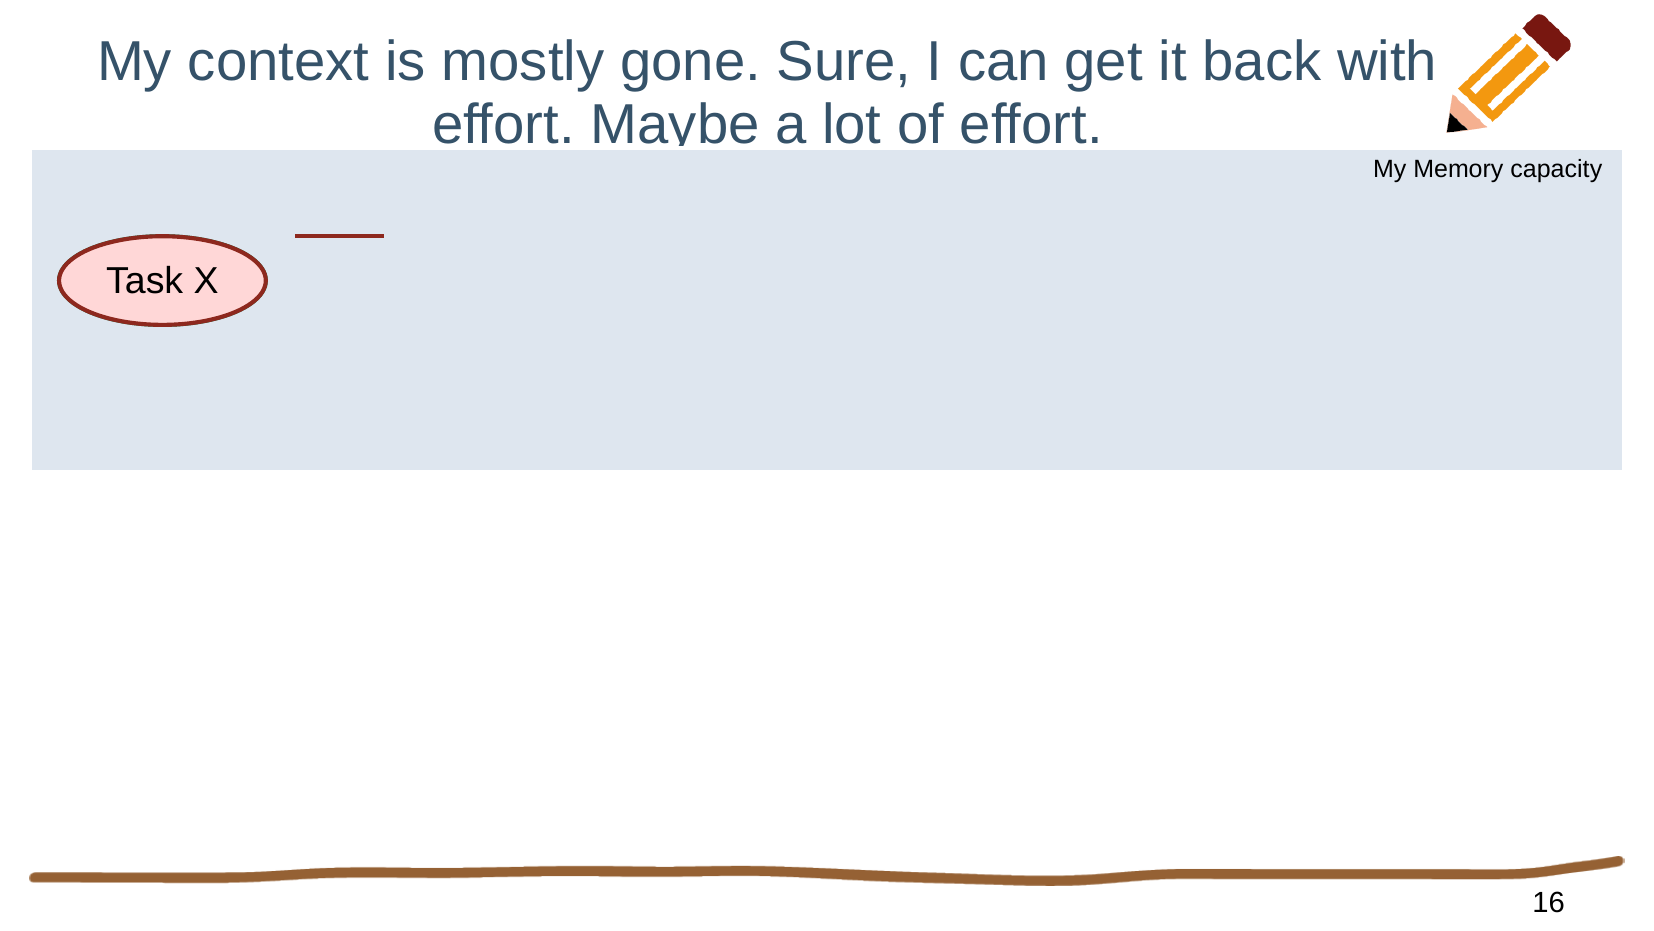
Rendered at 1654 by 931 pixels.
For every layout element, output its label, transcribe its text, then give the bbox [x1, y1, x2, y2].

text_box Task X [59, 236, 266, 325]
title My context is mostly gone. Sure, I can get it back with effort. Maybe a lot of effort. [88, 29, 1447, 147]
picture [1446, 14, 1571, 133]
text_box My Memory capacity [1358, 147, 1618, 191]
text_box [29, 147, 1625, 473]
picture [29, 856, 1625, 886]
